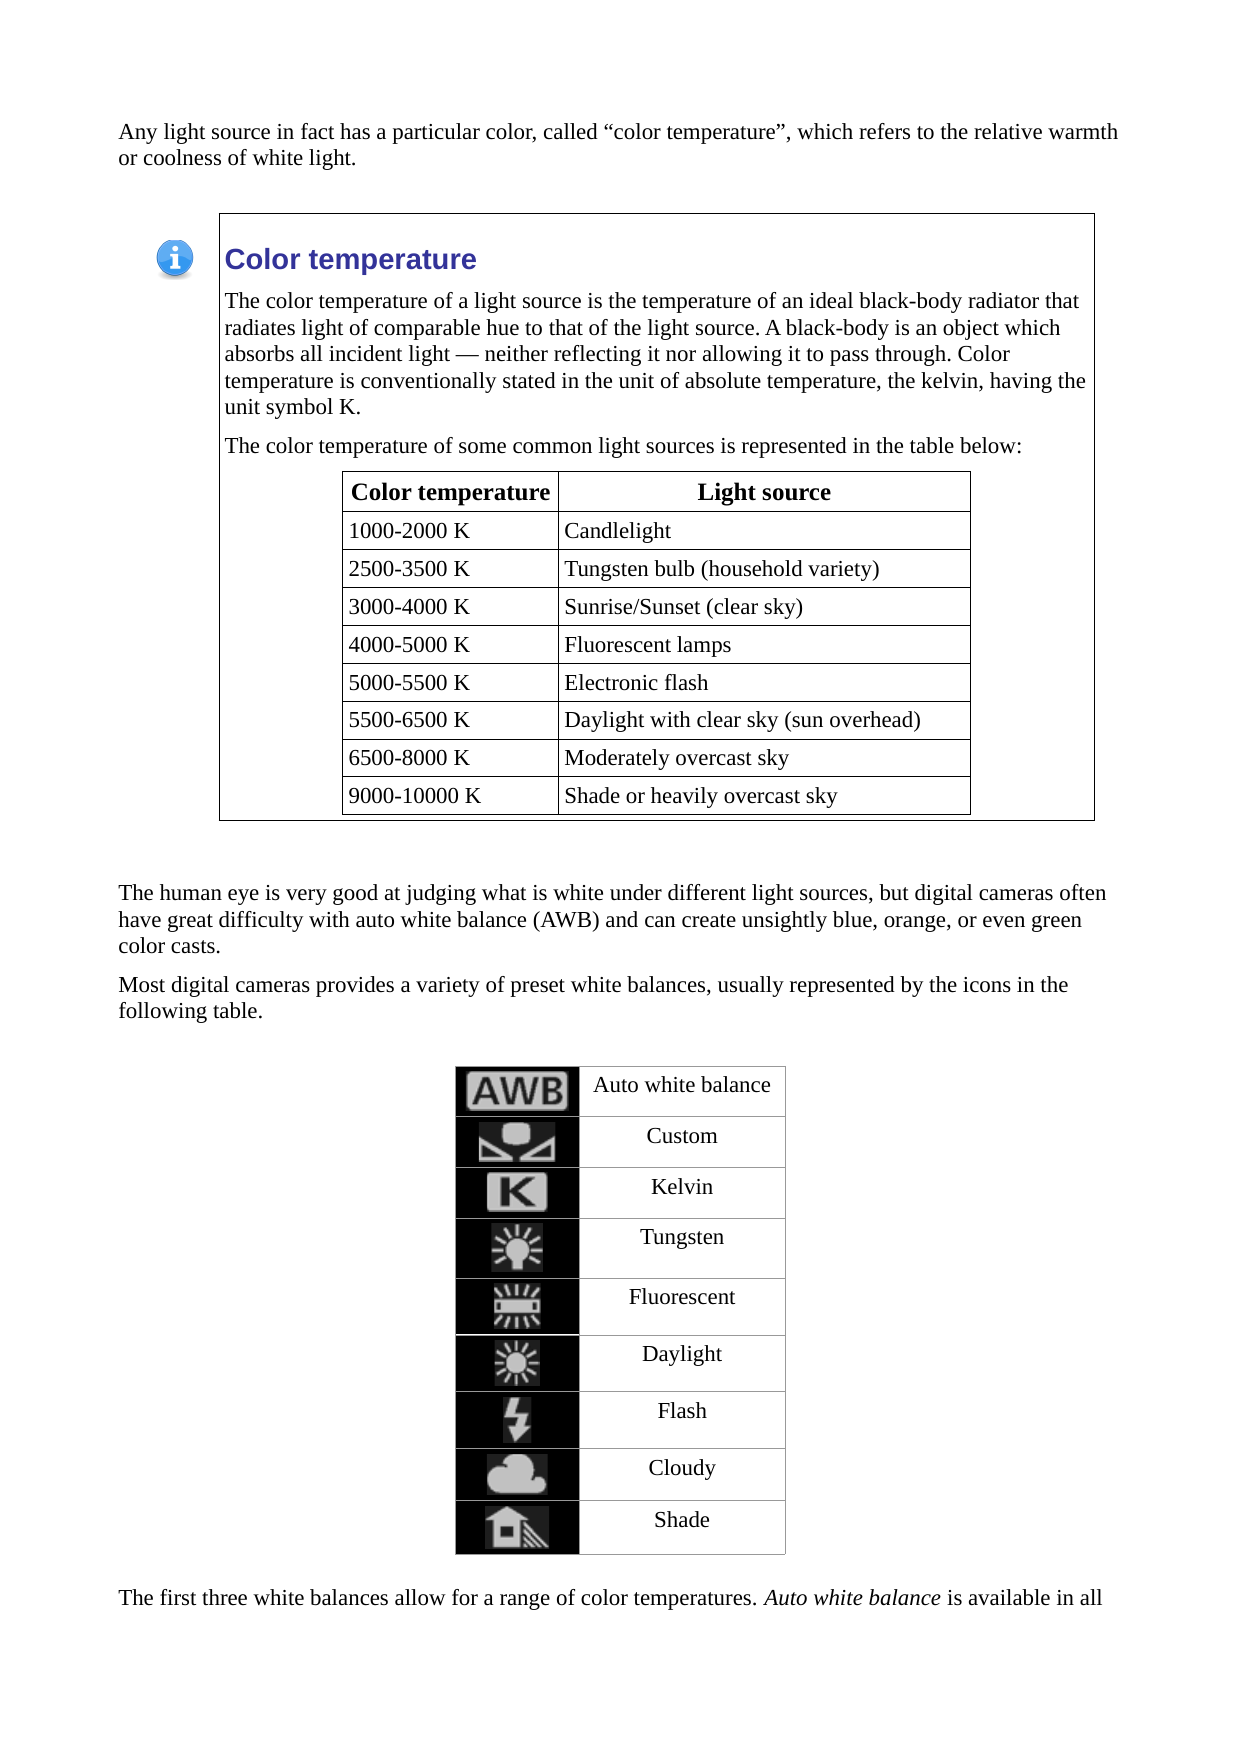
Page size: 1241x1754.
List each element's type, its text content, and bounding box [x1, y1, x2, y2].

picture [493, 1283, 541, 1329]
picture [503, 1397, 532, 1443]
table_cell 4000-5000 K [343, 626, 558, 663]
table_header Auto white balance [580, 1067, 785, 1116]
table_cell Electronic flash [559, 664, 970, 701]
table_cell 9000-10000 K [343, 777, 558, 814]
picture [491, 1223, 543, 1272]
table_cell Fluorescent [580, 1279, 785, 1334]
table_cell [456, 1117, 579, 1167]
table_cell 6500-8000 K [343, 740, 558, 776]
text The human eye is very good at judging what is white under different light sources, but digital cameras often have great difficulty with auto white balance (AWB) and can create unsightly blue, orange, or even green color casts. [118, 879, 1122, 958]
picture [154, 240, 195, 280]
table_cell [456, 1392, 579, 1448]
table_cell Custom [580, 1117, 785, 1167]
table_cell Shade or heavily overcast sky [559, 777, 970, 814]
table_cell [456, 1168, 579, 1218]
picture [486, 1172, 548, 1212]
table_cell 2500-3500 K [343, 550, 558, 587]
table_cell 5500-6500 K [343, 702, 558, 738]
table_cell Daylight [580, 1336, 785, 1391]
table_cell [456, 1501, 579, 1554]
table_cell [456, 1279, 579, 1334]
table_cell Tungsten bulb (household variety) [559, 550, 970, 587]
table_header Light source [559, 472, 970, 511]
table_cell Flash [580, 1392, 785, 1448]
picture [486, 1454, 548, 1495]
table_cell [456, 1336, 579, 1391]
text Most digital cameras provides a variety of preset white balances, usually represented by the icons in the following table. [118, 971, 1122, 1024]
picture [485, 1506, 550, 1549]
table_header Color temperature [343, 472, 558, 511]
table_cell Tungsten [580, 1219, 785, 1278]
text Any light source in fact has a particular color, called “color temperature”, which refers to the relative warmth or coolness of white light. [118, 118, 1122, 171]
table_cell Cloudy [580, 1449, 785, 1500]
picture [478, 1122, 556, 1162]
table_cell Candlelight [559, 512, 970, 549]
picture [494, 1340, 540, 1386]
table_header Color temperature The color temperature of a light source is the temperature of an ideal black-body radiator that radiates light of comparable hue to that of the light source. A black-body is an object which absorbs all incident light — neither reflecting it nor allowing it to pass through. Color temperature is conventionally stated in the unit of absolute temperature, the kelvin, having the unit symbol K. The color temperature of some common light sources is represented in the table below: [220, 214, 1094, 820]
table_cell 5000-5500 K [343, 664, 558, 701]
table_cell Sunrise/Sunset (clear sky) [559, 588, 970, 625]
table_cell [456, 1449, 579, 1500]
table_cell [456, 1219, 579, 1278]
table_cell Moderately overcast sky [559, 740, 970, 776]
table_header [456, 1067, 579, 1116]
text The first three white balances allow for a range of color temperatures. Auto white balance is available in all [118, 1584, 1122, 1610]
table_cell 1000-2000 K [343, 512, 558, 549]
table_cell Kelvin [580, 1168, 785, 1218]
table_cell 3000-4000 K [343, 588, 558, 625]
table_header [149, 213, 219, 820]
table_cell Shade [580, 1501, 785, 1554]
table_cell Fluorescent lamps [559, 626, 970, 663]
picture [465, 1071, 569, 1111]
table_cell Daylight with clear sky (sun overhead) [559, 702, 970, 738]
